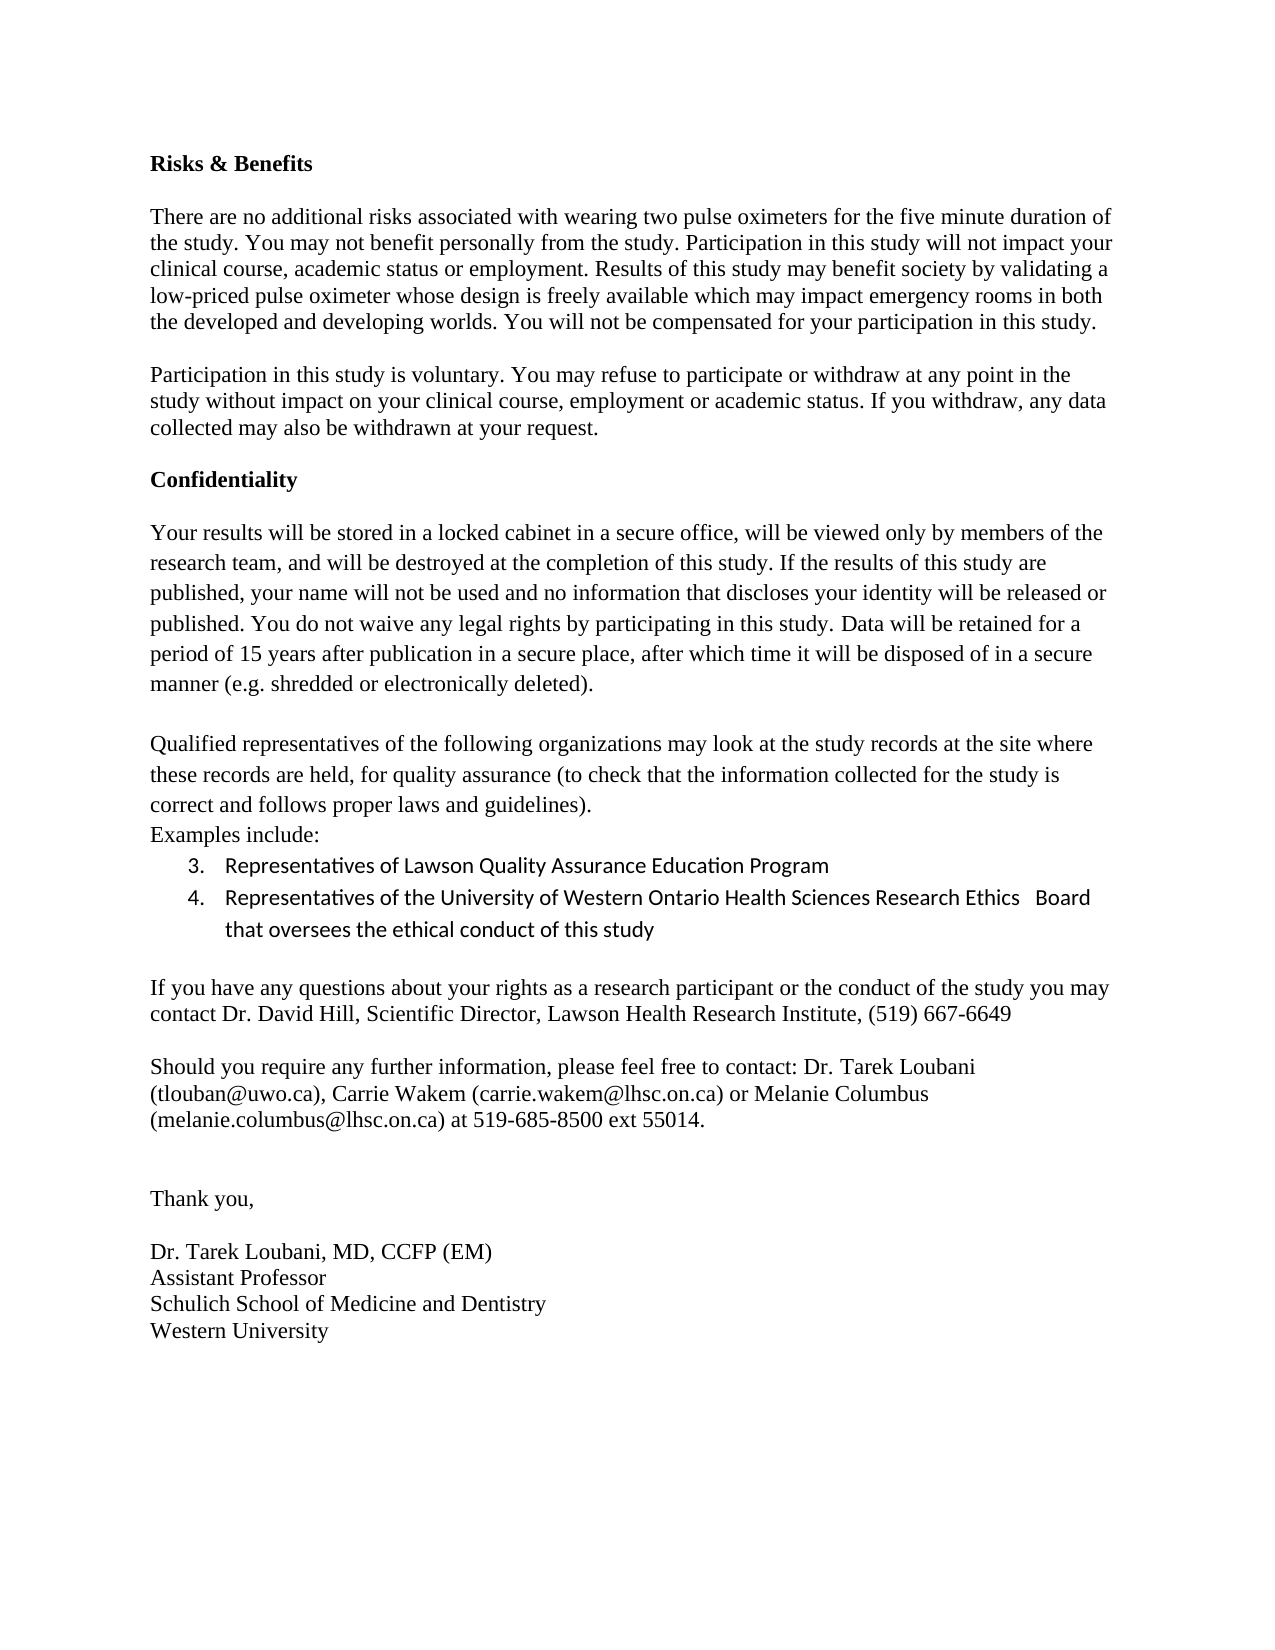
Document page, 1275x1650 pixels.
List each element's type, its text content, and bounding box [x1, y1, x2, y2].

text There are no additional risks associated with wearing two pulse oximeters for the five minute duration of the study. You may not benefit personally from the study. Participation in this study will not impact your clinical course, academic status or employment. Results of this study may benefit society by validating a low-priced pulse oximeter whose design is freely available which may impact emergency rooms in both the developed and developing worlds. You will not be compensated for your participation in this study. [150, 203, 1125, 334]
text Participation in this study is voluntary. You may refuse to participate or withdraw at any point in the study without impact on your clinical course, employment or academic status. If you withdraw, any data collected may also be withdrawn at your request. [150, 361, 1125, 440]
text Your results will be stored in a locked cabinet in a secure office, will be viewed only by members of the research team, and will be destroyed at the completion of this study. If the results of this study are published, your name will not be used and no information that discloses your identity will be released or published. You do not waive any legal rights by participating in this study. Data will be retained for a period of 15 years after publication in a secure place, after which time it will be disposed of in a secure manner (e.g. shredded or electronically deleted). [150, 519, 1125, 696]
text Western University [150, 1317, 1125, 1343]
text If you have any questions about your rights as a research participant or the conduct of the study you may contact Dr. David Hill, Scientific Director, Lawson Health Research Institute, (519) 667-6649 [150, 974, 1125, 1027]
text Schulich School of Medicine and Dentistry [150, 1290, 1125, 1317]
text Examples include: [150, 821, 1125, 847]
text Confidentiality [150, 466, 1125, 493]
text Dr. Tarek Loubani, MD, CCFP (EM) [150, 1238, 1125, 1264]
text Should you require any further information, please feel free to contact: Dr. Tarek Loubani (tlouban@uwo.ca), Carrie Wakem (carrie.wakem@lhsc.on.ca) or Melanie Columbus (melanie.columbus@lhsc.on.ca) at 519-685-8500 ext 55014. [150, 1053, 1125, 1132]
text Qualified representatives of the following organizations may look at the study records at the site where these records are held, for quality assurance (to check that the information collected for the study is correct and follows proper laws and guidelines). [150, 730, 1125, 817]
list Representatives of Lawson Quality Assurance Education Program [187, 851, 1125, 879]
list Representatives of the University of Western Ontario Health Sciences Research Ethics Board that oversees the ethical conduct of this study [187, 883, 1125, 944]
text Risks & Benefits [150, 150, 1125, 176]
text Assistant Professor [150, 1264, 1125, 1290]
text Thank you, [150, 1185, 1125, 1211]
